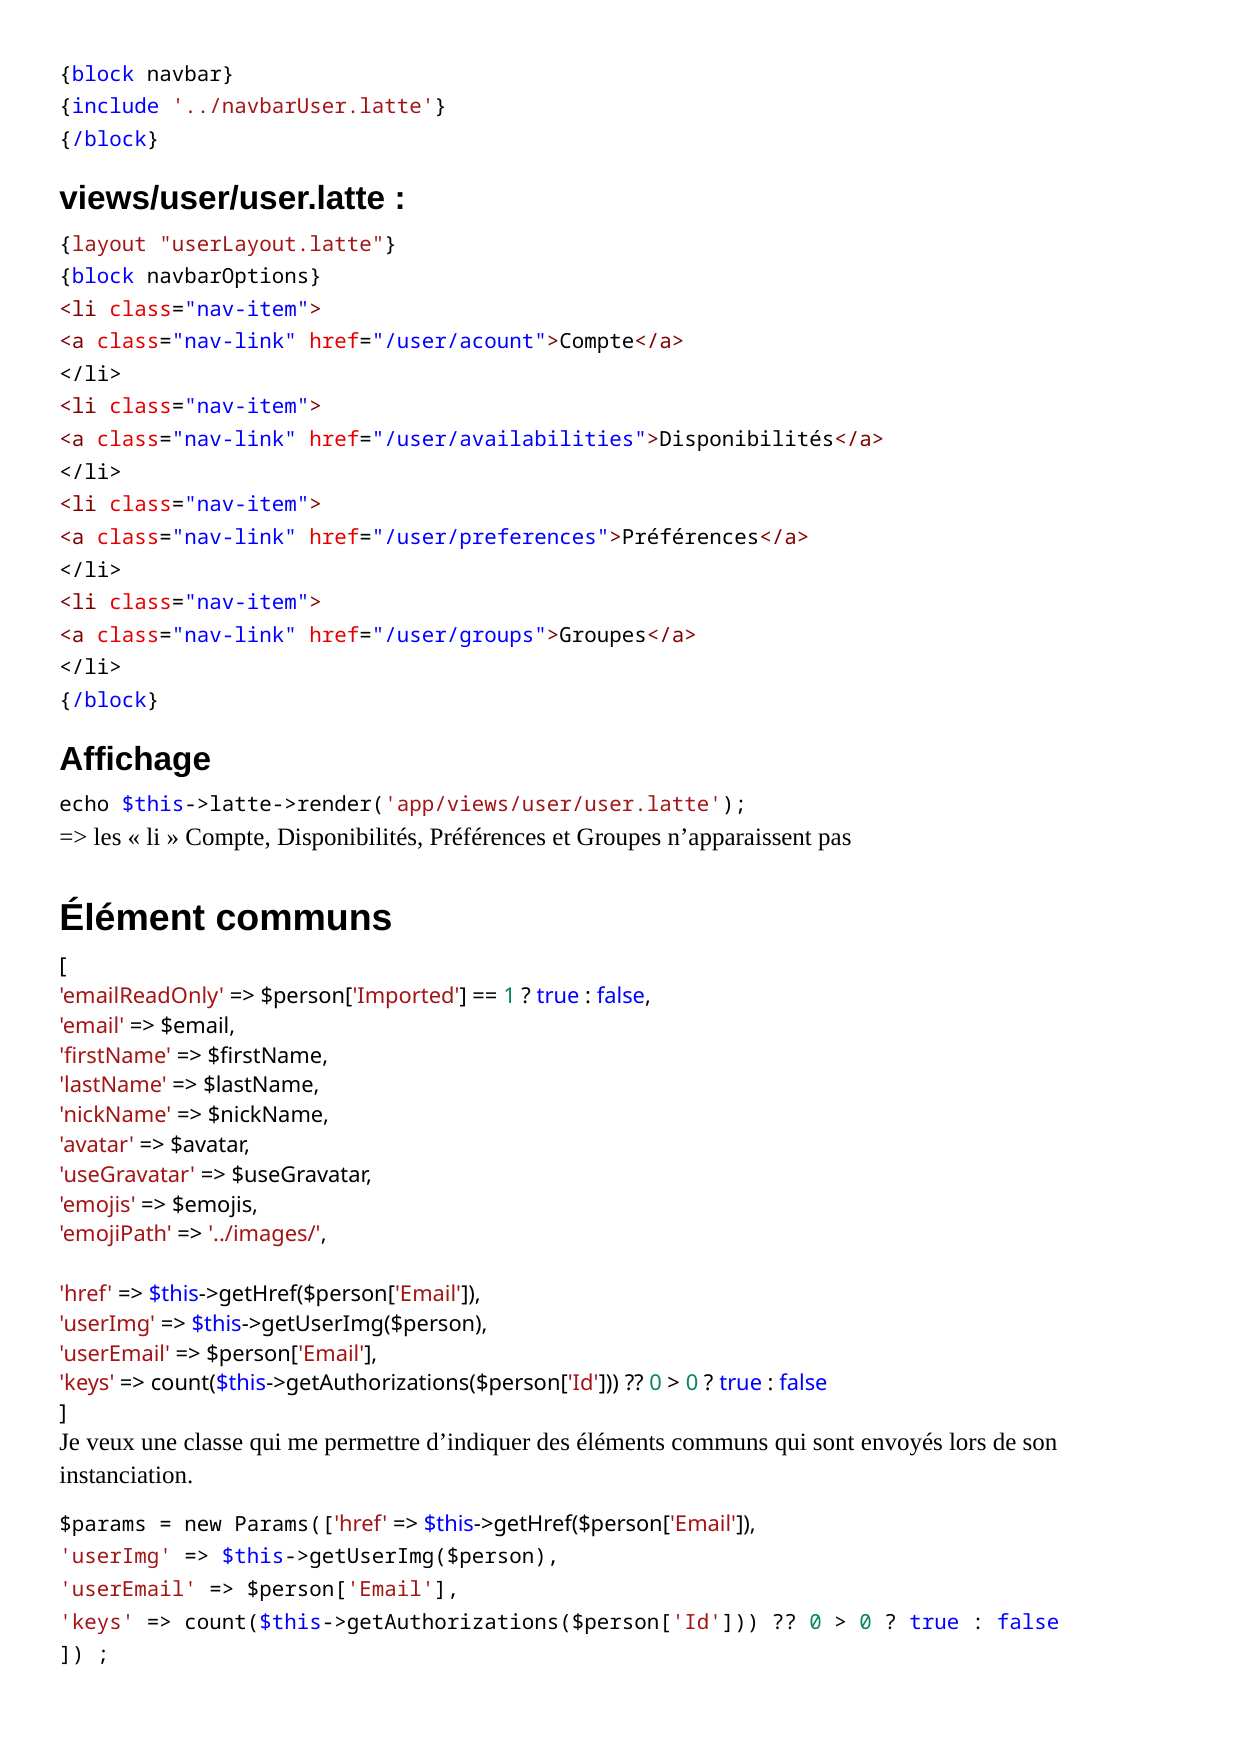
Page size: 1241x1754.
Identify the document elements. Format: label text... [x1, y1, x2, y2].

subtitle Élément communs [59, 895, 1181, 938]
text {include '../navbarUser.latte'} [59, 92, 1181, 120]
text 'keys' => count($this->getAuthorizations($person['Id'])) ?? 0 > 0 ? true : false [59, 1607, 1181, 1635]
text <li class="nav-item"> [59, 392, 1181, 420]
text 'email' => $email, [59, 1010, 1181, 1040]
text 'userEmail' => $person['Email'], [59, 1574, 1181, 1603]
text 'href' => $this->getHref($person['Email']), [59, 1278, 1181, 1308]
text ]) ; [59, 1639, 1181, 1668]
text <a class="nav-link" href="/user/preferences">Préférences</a> [59, 522, 1181, 551]
text 'emojis' => $emojis, [59, 1189, 1181, 1218]
text 'userImg' => $this->getUserImg($person), [59, 1542, 1181, 1570]
text <li class="nav-item"> [59, 294, 1181, 322]
text </li> [59, 555, 1181, 583]
text ] [59, 1397, 1181, 1427]
text 'emailReadOnly' => $person['Imported'] == 1 ? true : false, [59, 980, 1181, 1010]
text 'useGravatar' => $useGravatar, [59, 1159, 1181, 1189]
text <li class="nav-item"> [59, 489, 1181, 518]
text 'nickName' => $nickName, [59, 1099, 1181, 1129]
text $params = new Params(['href' => $this->getHref($person['Email']), [59, 1507, 1181, 1537]
text </li> [59, 359, 1181, 387]
text <a class="nav-link" href="/user/groups">Groupes</a> [59, 620, 1181, 648]
text Je veux une classe qui me permettre d’indiquer des éléments communs qui sont envoyés lors de son instanciation. [59, 1427, 1181, 1489]
text echo $this->latte->render('app/views/user/user.latte'); [59, 789, 1181, 818]
text 'userEmail' => $person['Email'], [59, 1337, 1181, 1367]
text {layout "userLayout.latte"} [59, 229, 1181, 257]
text {/block} [59, 685, 1181, 713]
text </li> [59, 457, 1181, 485]
text {block navbar} [59, 59, 1181, 87]
text 'keys' => count($this->getAuthorizations($person['Id'])) ?? 0 > 0 ? true : false [59, 1367, 1181, 1397]
text [ [59, 950, 1181, 980]
text 'emojiPath' => '../images/', [59, 1218, 1181, 1248]
text <a class="nav-link" href="/user/availabilities">Disponibilités</a> [59, 424, 1181, 453]
text <a class="nav-link" href="/user/acount">Compte</a> [59, 326, 1181, 355]
text 'avatar' => $avatar, [59, 1129, 1181, 1159]
text => les « li » Compte, Disponibilités, Préférences et Groupes n’apparaissent pas [59, 822, 1181, 851]
text {block navbarOptions} [59, 261, 1181, 290]
text </li> [59, 652, 1181, 681]
text {/block} [59, 124, 1181, 153]
subtitle Affichage [59, 738, 1181, 777]
subtitle views/user/user.latte : [59, 178, 1181, 216]
text 'userImg' => $this->getUserImg($person), [59, 1308, 1181, 1337]
text 'lastName' => $lastName, [59, 1069, 1181, 1099]
text 'firstName' => $firstName, [59, 1040, 1181, 1069]
text <li class="nav-item"> [59, 587, 1181, 616]
